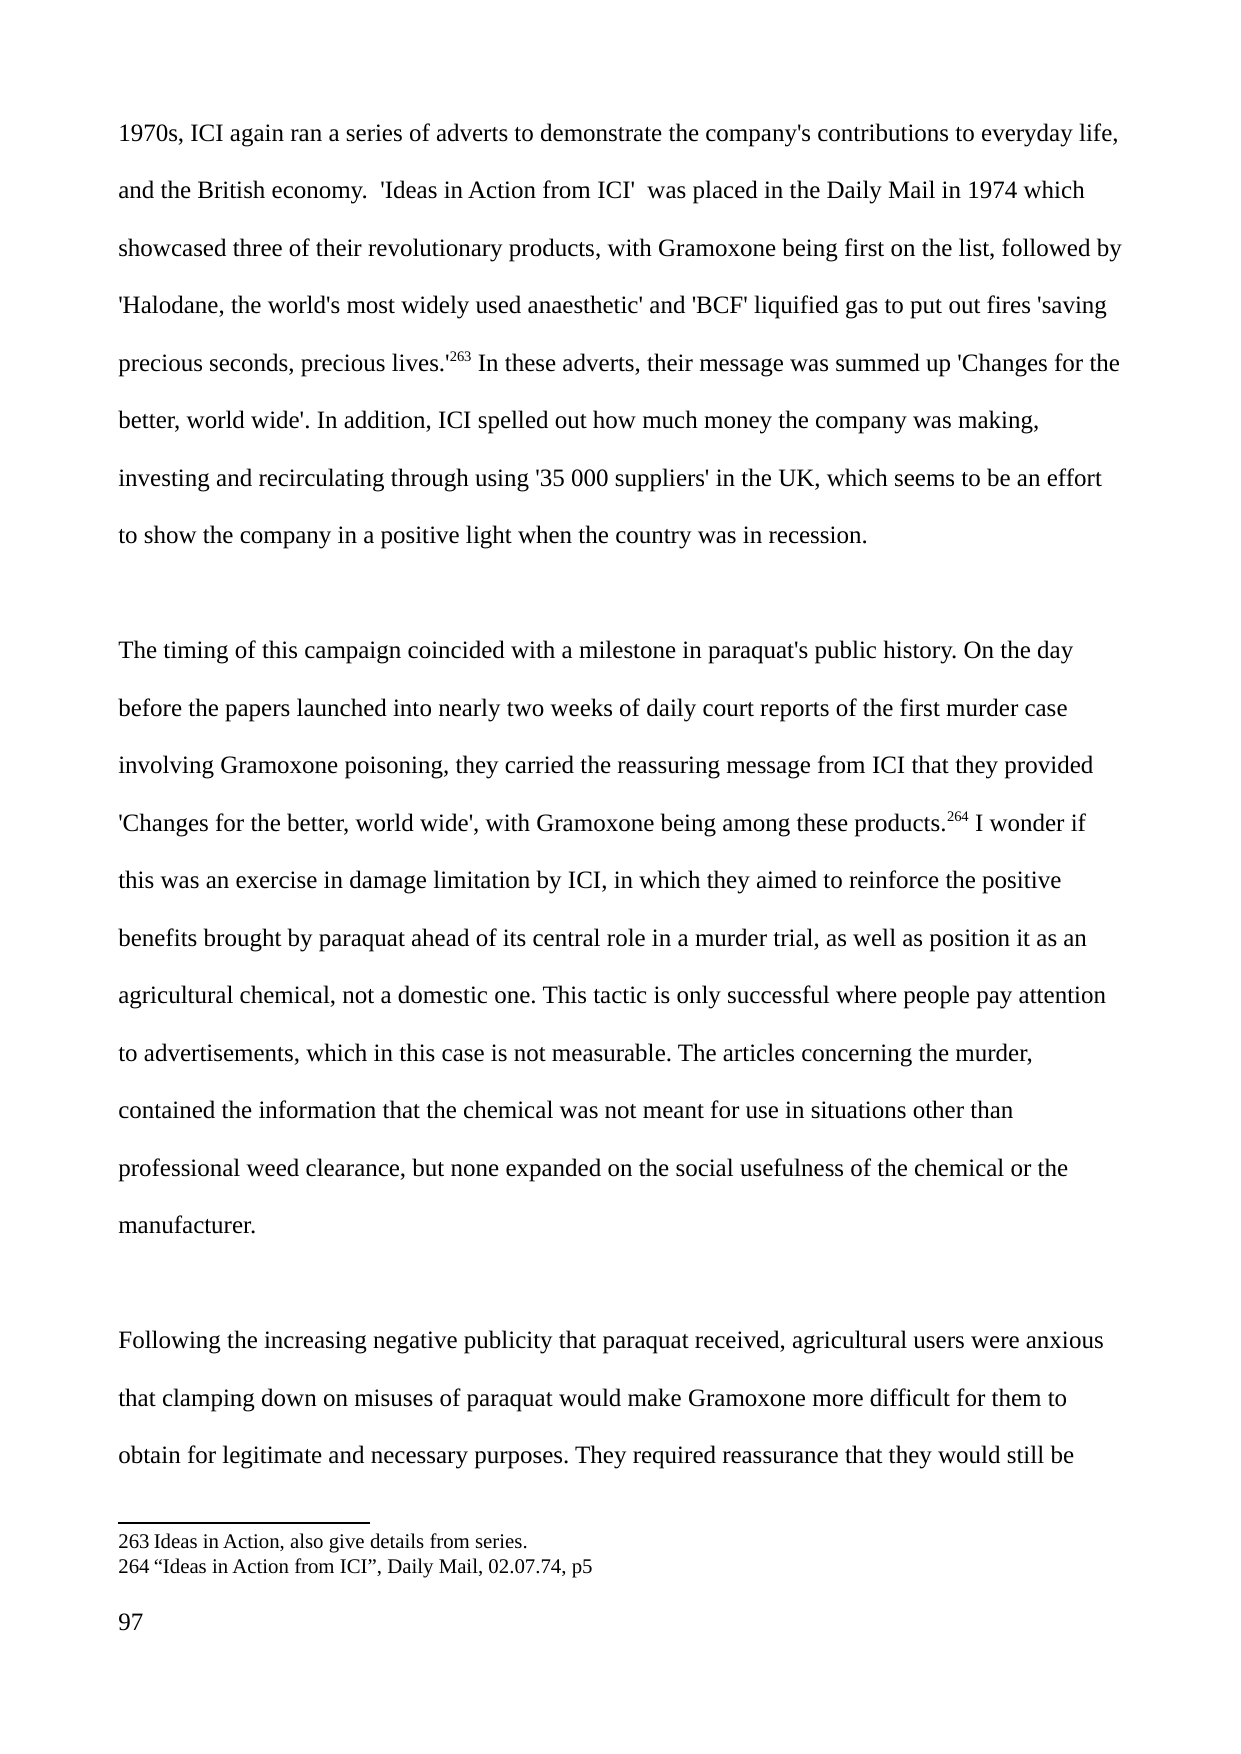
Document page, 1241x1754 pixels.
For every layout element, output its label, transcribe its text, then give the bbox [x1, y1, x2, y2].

text The timing of this campaign coincided with a milestone in paraquat's public history. On the day before the papers launched into nearly two weeks of daily court reports of the first murder case involving Gramoxone poisoning, they carried the reassuring message from ICI that they provided 'Changes for the better, world wide', with Gramoxone being among these products. I wonder if this was an exercise in damage limitation by ICI, in which they aimed to reinforce the positive benefits brought by paraquat ahead of its central role in a murder trial, as well as position it as an agricultural chemical, not a domestic one. This tactic is only successful where people pay attention to advertisements, which in this case is not measurable. The articles concerning the murder, contained the information that the chemical was not meant for use in situations other than professional weed clearance, but none expanded on the social usefulness of the chemical or the manufacturer. [118, 636, 1122, 1239]
text Following the increasing negative publicity that paraquat received, agricultural users were anxious that clamping down on misuses of paraquat would make Gramoxone more difficult for them to obtain for legitimate and necessary purposes. They required reassurance that they would still be [118, 1326, 1122, 1469]
text Ideas in Action, also give details from series. [118, 1529, 1122, 1553]
text 1970s, ICI again ran a series of adverts to demonstrate the company's contributions to everyday life, and the British economy. 'Ideas in Action from ICI' was placed in the Daily Mail in 1974 which showcased three of their revolutionary products, with Gramoxone being first on the list, followed by 'Halodane, the world's most widely used anaesthetic' and 'BCF' liquified gas to put out fires 'saving precious seconds, precious lives.' In these adverts, their message was summed up 'Changes for the better, world wide'. In addition, ICI spelled out how much money the company was making, investing and recirculating through using '35 000 suppliers' in the UK, which seems to be an effort to show the company in a positive light when the country was in recession. [118, 118, 1122, 549]
text “Ideas in Action from ICI”, Daily Mail, 02.07.74, p5 [118, 1553, 1122, 1578]
